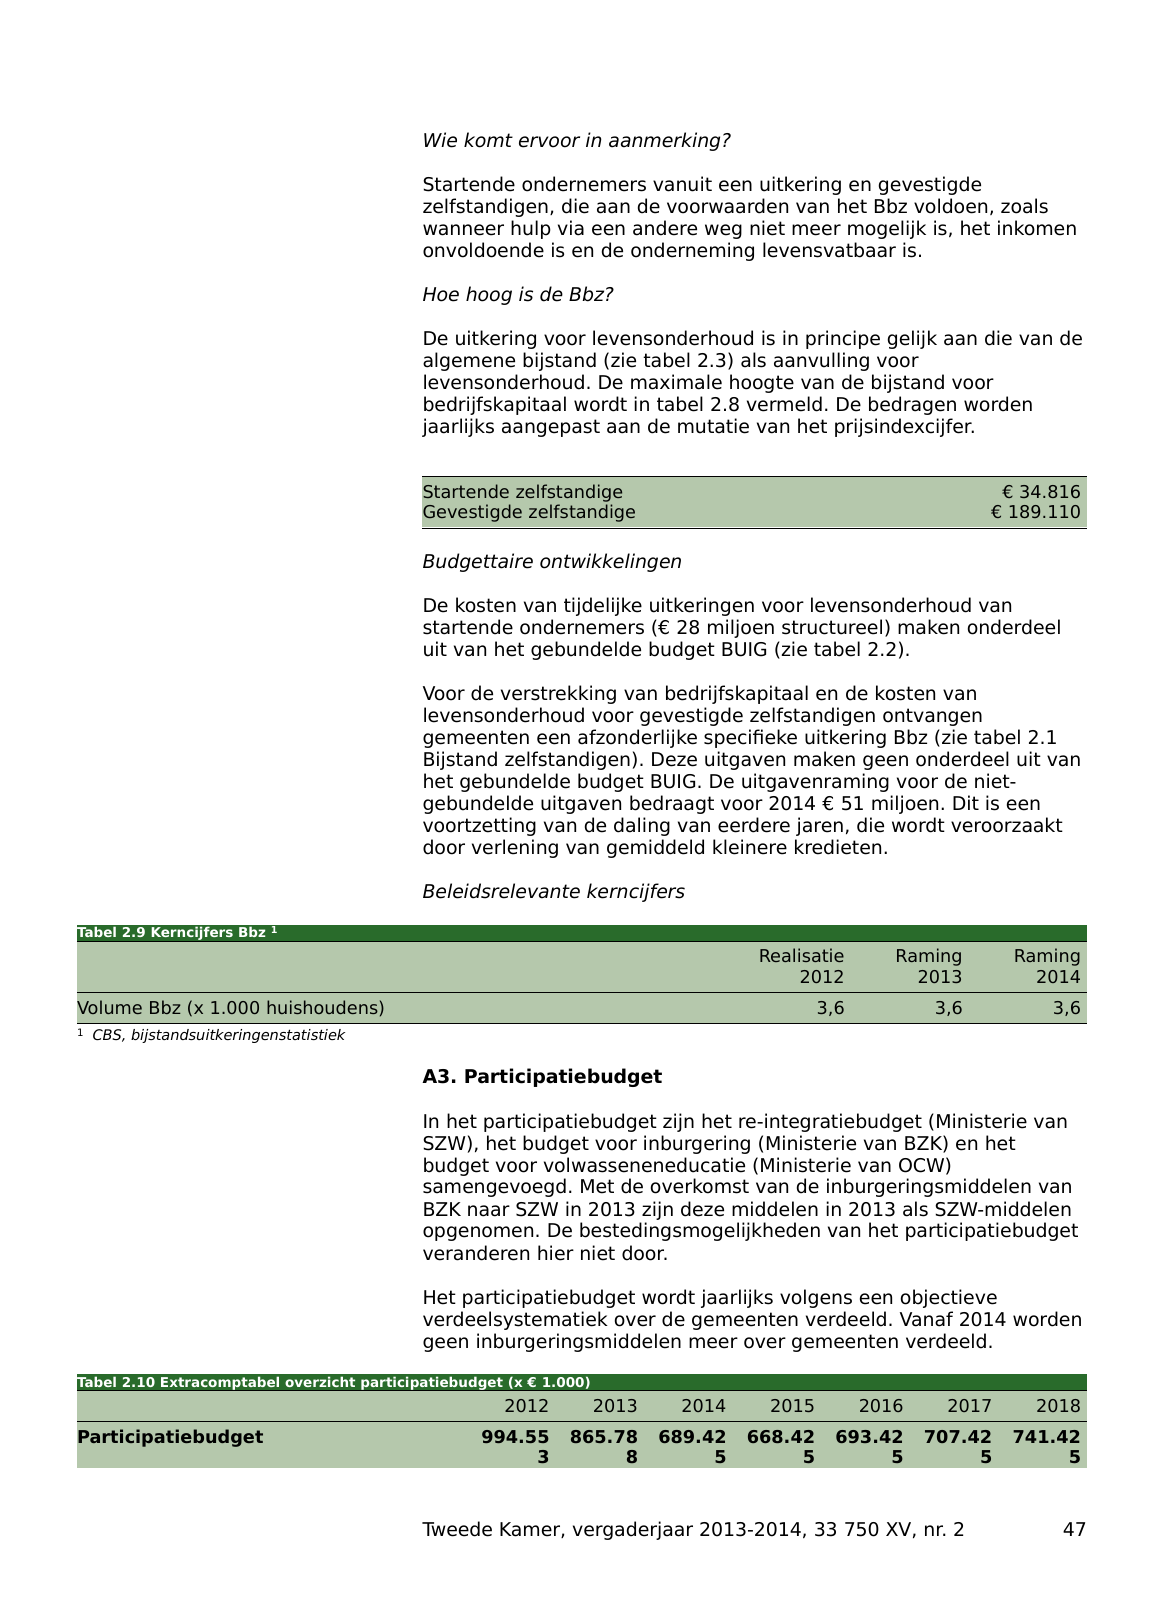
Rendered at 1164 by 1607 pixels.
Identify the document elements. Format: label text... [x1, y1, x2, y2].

table_cell 741.425 [998, 1422, 1087, 1468]
table_cell Gevestigde zelfstandige [422, 502, 974, 527]
table_cell 707.425 [909, 1422, 998, 1468]
table_cell [77, 1391, 466, 1421]
table_cell Startende zelfstandige [422, 477, 974, 502]
table_cell 2014 [644, 1391, 732, 1421]
table_cell 994.553 [466, 1422, 555, 1468]
table_cell Raming 2014 [969, 942, 1087, 992]
table_cell 3,6 [969, 993, 1087, 1023]
text De kosten van tijdelijke uitkeringen voor levensonderhoud van startende ondernemers (€ 28 miljoen structureel) maken onderdeel uit van het gebundelde budget BUIG (zie tabel 2.2). [422, 595, 1087, 661]
text De uitkering voor levensonderhoud is in principe gelijk aan die van de algemene bijstand (zie tabel 2.3) als aanvulling voor levensonderhoud. De maximale hoogte van de bijstand voor bedrijfskapitaal wordt in tabel 2.8 vermeld. De bedragen worden jaarlijks aangepast aan de mutatie van het prijsindexcijfer. [422, 328, 1087, 438]
table_cell 2012 [466, 1391, 555, 1421]
table_cell 2018 [998, 1391, 1087, 1421]
table_cell € 189.110 [975, 502, 1087, 527]
table_cell Participatiebudget [77, 1422, 466, 1468]
table_cell 3,6 [732, 993, 850, 1023]
text Voor de verstrekking van bedrijfskapitaal en de kosten van levensonderhoud voor gevestigde zelfstandigen ontvangen gemeenten een afzonderlijke specifieke uitkering Bbz (zie tabel 2.1 Bijstand zelfstandigen). Deze uitgaven maken geen onderdeel uit van het gebundelde budget BUIG. De uitgavenraming voor de niet-gebundelde uitgaven bedraagt voor 2014 € 51 miljoen. Dit is een voortzetting van de daling van eerdere jaren, die wordt veroorzaakt door verlening van gemiddeld kleinere kredieten. [422, 683, 1087, 859]
table_header Tabel 2.9 Kerncijfers Bbz 1 [77, 925, 1087, 941]
table_cell Raming 2013 [850, 942, 968, 992]
table_cell 689.425 [644, 1422, 732, 1468]
table_cell Volume Bbz (x 1.000 huishoudens) [77, 993, 732, 1023]
table_header Tabel 2.8 Bbz-normen kredietverlening (maxima) 1 januari 2013 [422, 460, 1087, 476]
text Het participatiebudget wordt jaarlijks volgens een objectieve verdeelsystematiek over de gemeenten verdeeld. Vanaf 2014 worden geen inburgeringsmiddelen meer over gemeenten verdeeld. [422, 1287, 1087, 1352]
table_cell 668.425 [732, 1422, 821, 1468]
text In het participatiebudget zijn het re-integratiebudget (Ministerie van SZW), het budget voor inburgering (Ministerie van BZK) en het budget voor volwasseneneducatie (Ministerie van OCW) samengevoegd. Met de overkomst van de inburgeringsmiddelen van BZK naar SZW in 2013 zijn deze middelen in 2013 als SZW-middelen opgenomen. De bestedingsmogelijkheden van het participatiebudget veranderen hier niet door. [422, 1111, 1087, 1264]
table_cell 2015 [732, 1391, 821, 1421]
table_cell Realisatie 2012 [732, 942, 850, 992]
subtitle Wie komt ervoor in aanmerking? [422, 130, 1087, 152]
table_cell 865.788 [555, 1422, 644, 1468]
subtitle Budgettaire ontwikkelingen [422, 551, 1087, 573]
table_cell 3,6 [850, 993, 968, 1023]
table_cell 2017 [909, 1391, 998, 1421]
subtitle A3. Participatiebudget [422, 1066, 1087, 1088]
subtitle Hoe hoog is de Bbz? [422, 284, 1087, 306]
table_cell 2016 [821, 1391, 909, 1421]
table_cell € 34.816 [975, 477, 1087, 502]
text Startende ondernemers vanuit een uitkering en gevestigde zelfstandigen, die aan de voorwaarden van het Bbz voldoen, zoals wanneer hulp via een andere weg niet meer mogelijk is, het inkomen onvoldoende is en de onderneming levensvatbaar is. [422, 174, 1087, 262]
table_cell 2013 [555, 1391, 644, 1421]
table_header Tabel 2.10 Extracomptabel overzicht participatiebudget (x € 1.000) [77, 1374, 1087, 1390]
subtitle Beleidsrelevante kerncijfers [422, 881, 1087, 903]
table_cell 693.425 [821, 1422, 909, 1468]
table_cell 1 CBS, bijstandsuitkeringenstatistiek [77, 1024, 1087, 1044]
table_cell [77, 942, 732, 992]
